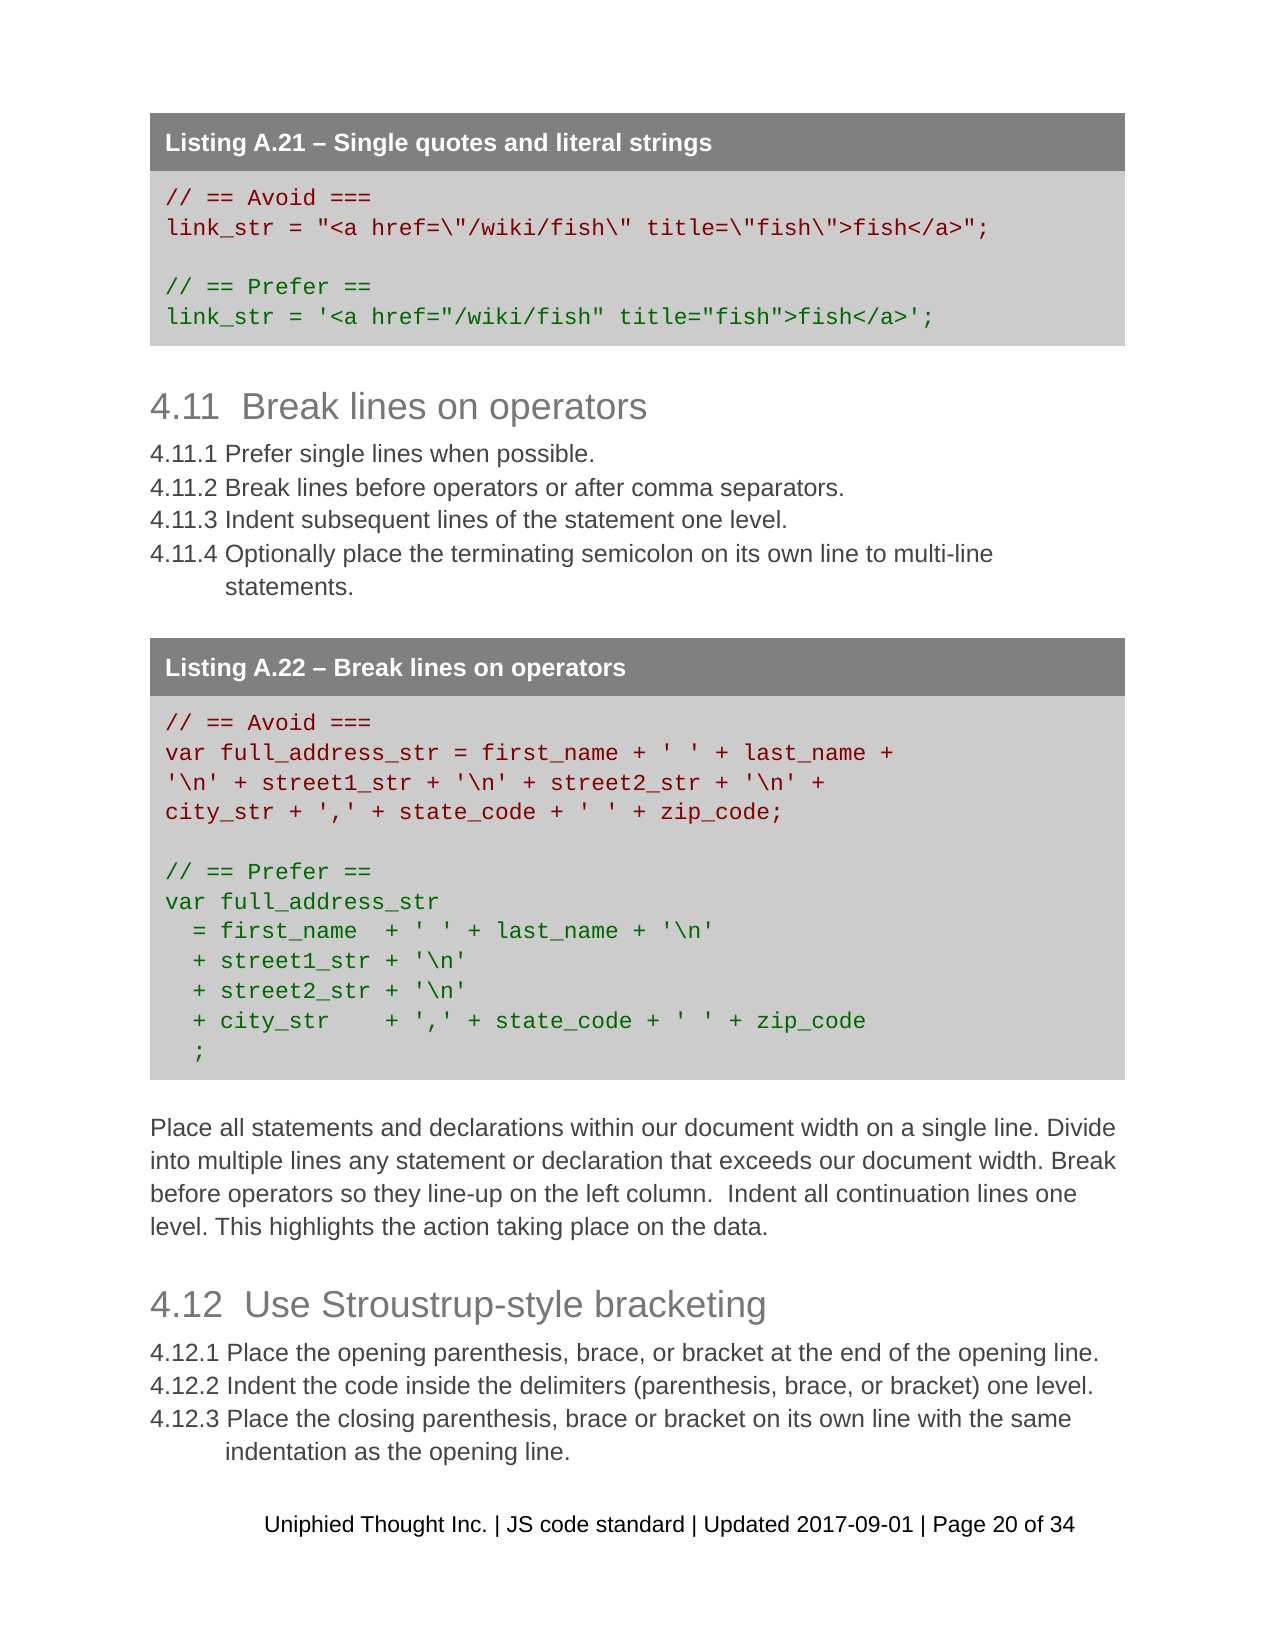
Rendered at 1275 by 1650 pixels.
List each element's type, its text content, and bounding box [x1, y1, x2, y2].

list Optionally place the terminating semicolon on its own line to multi-line statements. [150, 538, 1125, 600]
table_cell // == Avoid === var full_address_str = first_name + ' ' + last_name + '\n' + street1_str + '\n' + street2_str + '\n' + city_str + ',' + state_code + ' ' + zip_code; // == Prefer == var full_address_str = first_name + ' ' + last_name + '\n' + street1_str + '\n' + street2_str + '\n' + city_str + ',' + state_code + ' ' + zip_code ; [150, 696, 1125, 1080]
text Place all statements and declarations within our document width on a single line. Divide into multiple lines any statement or declaration that exceeds our document width. Break before operators so they line-up on the left column. Indent all continuation lines one level. This highlights the action taking place on the data. [150, 1113, 1125, 1241]
table_header Listing A.22 – Break lines on operators [150, 638, 1125, 696]
table_cell // == Avoid === link_str = "<a href=\"/wiki/fish\" title=\"fish\">fish</a>"; // == Prefer == link_str = '<a href="/wiki/fish" title="fish">fish</a>'; [150, 171, 1125, 346]
list Indent the code inside the delimiters (parenthesis, brace, or bracket) one level. [150, 1371, 1125, 1400]
list Indent subsequent lines of the statement one level. [150, 506, 1125, 534]
subtitle Break lines on operators [150, 384, 1125, 427]
list Place the opening parenthesis, brace, or bracket at the end of the opening line. [150, 1338, 1125, 1367]
list Break lines before operators or after comma separators. [150, 472, 1125, 501]
subtitle Use Stroustrup-style bracketing [150, 1283, 1125, 1326]
list Prefer single lines when possible. [150, 439, 1125, 468]
list Place the closing parenthesis, brace or bracket on its own line with the same indentation as the opening line. [150, 1404, 1125, 1466]
table_header Listing A.21 – Single quotes and literal strings [150, 113, 1125, 171]
